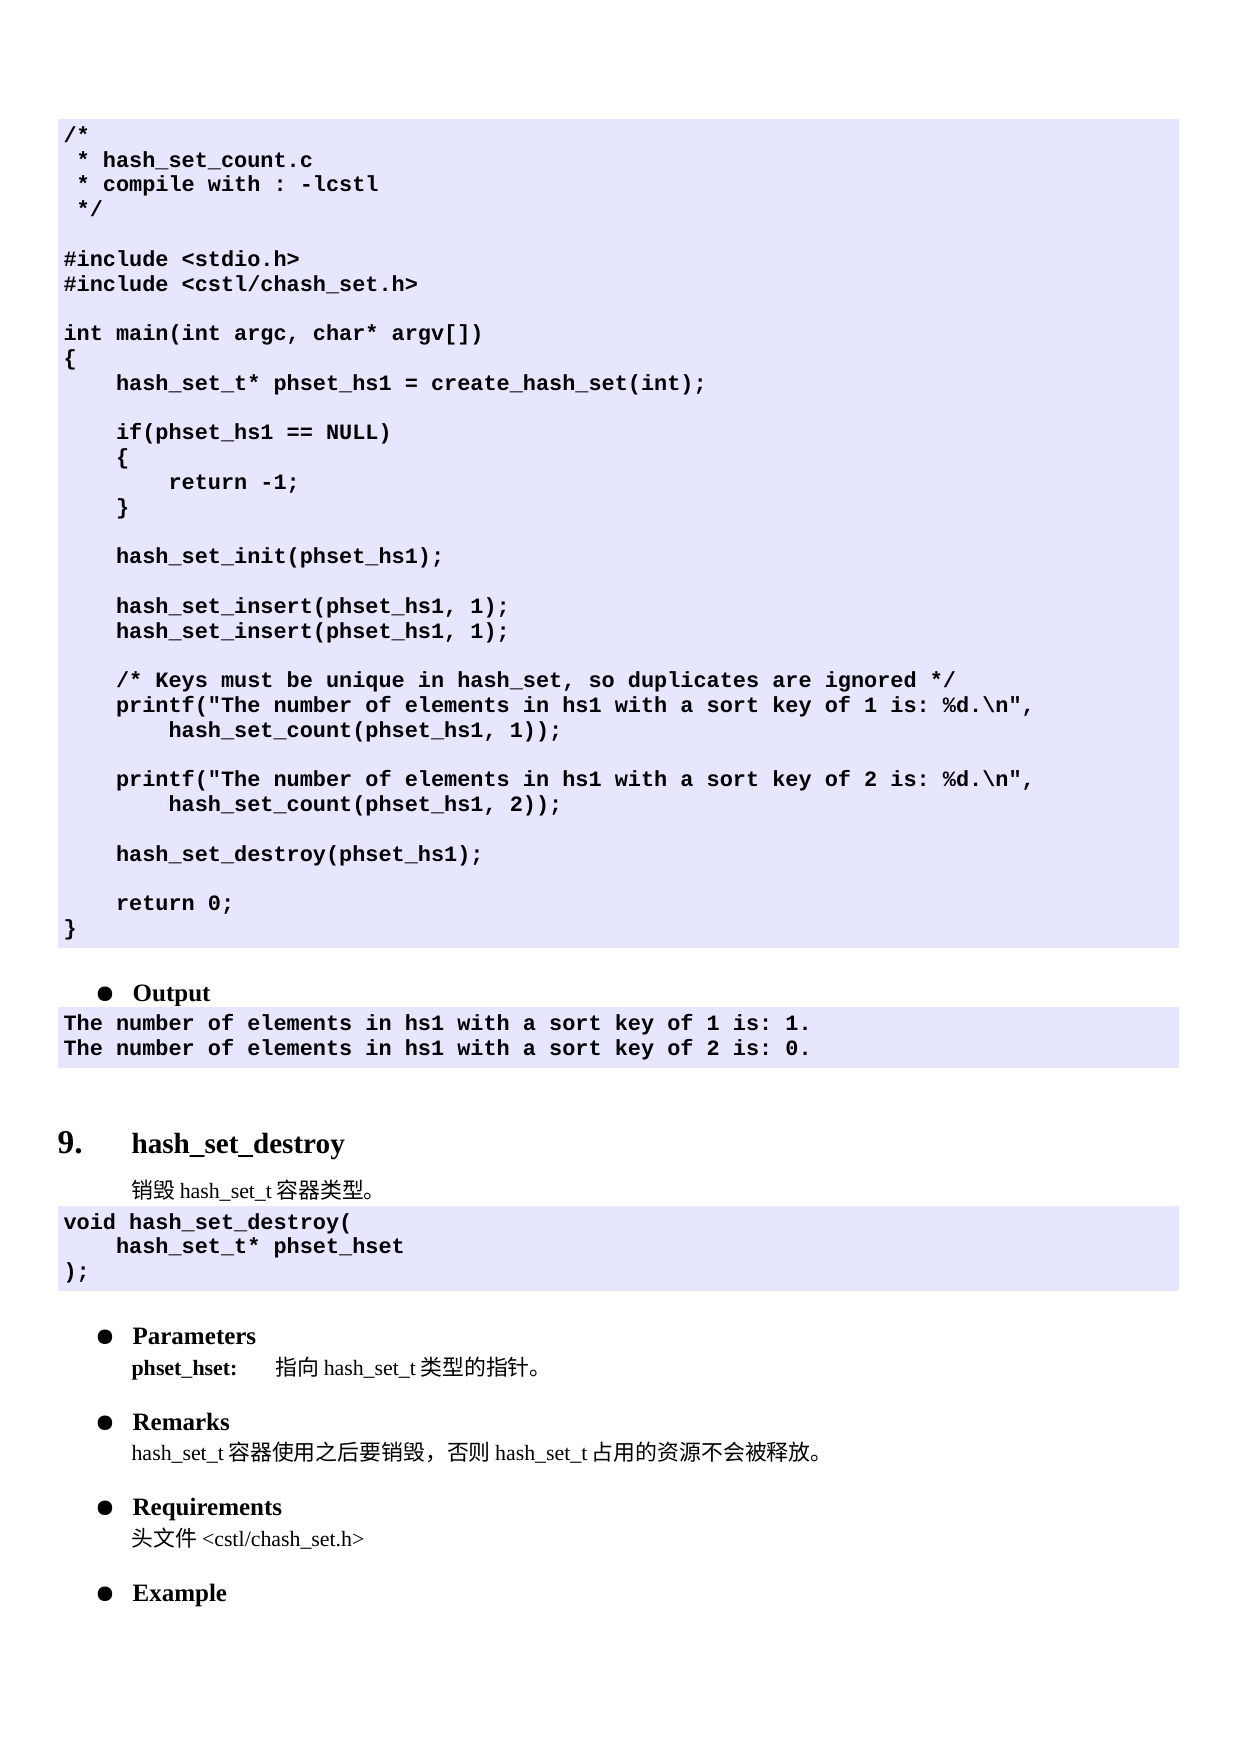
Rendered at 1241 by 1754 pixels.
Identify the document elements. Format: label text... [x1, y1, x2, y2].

list Requirements [95, 1492, 1179, 1521]
table_header The number of elements in hs1 with a sort key of 1 is: 1. The number of elements in hs1 with a sort key of 2 is: 0. [58, 1007, 1179, 1068]
table_header void hash_set_destroy( hash_set_t* phset_hset ); [58, 1206, 1179, 1291]
list Parameters [95, 1321, 1179, 1350]
subtitle hash_set_destroy [57, 1122, 1179, 1161]
text hash_set_t容器使用之后要销毁，否则hash_set_t占用的资源不会被释放。 [57, 1435, 1179, 1467]
text phset_hset: 指向hash_set_t类型的指针。 [57, 1350, 1179, 1381]
table_header /* * hash_set_count.c * compile with : -lcstl */ #include <stdio.h> #include <cstl/chash_set.h> int main(int argc, char* argv[]) { hash_set_t* phset_hs1 = create_hash_set(int); if(phset_hs1 == NULL) { return -1; } hash_set_init(phset_hs1); hash_set_insert(phset_hs1, 1); hash_set_insert(phset_hs1, 1); /* Keys must be unique in hash_set, so duplicates are ignored */ printf("The number of elements in hs1 with a sort key of 1 is: %d.\n", hash_set_count(phset_hs1, 1)); printf("The number of elements in hs1 with a sort key of 2 is: %d.\n", hash_set_count(phset_hs1, 2)); hash_set_destroy(phset_hs1); return 0; } [58, 119, 1179, 948]
list Output [95, 978, 1179, 1006]
text 头文件 <cstl/chash_set.h> [57, 1521, 1179, 1553]
text 销毁hash_set_t容器类型。 [57, 1173, 1179, 1205]
list Example [95, 1578, 1179, 1607]
list Remarks [95, 1407, 1179, 1435]
